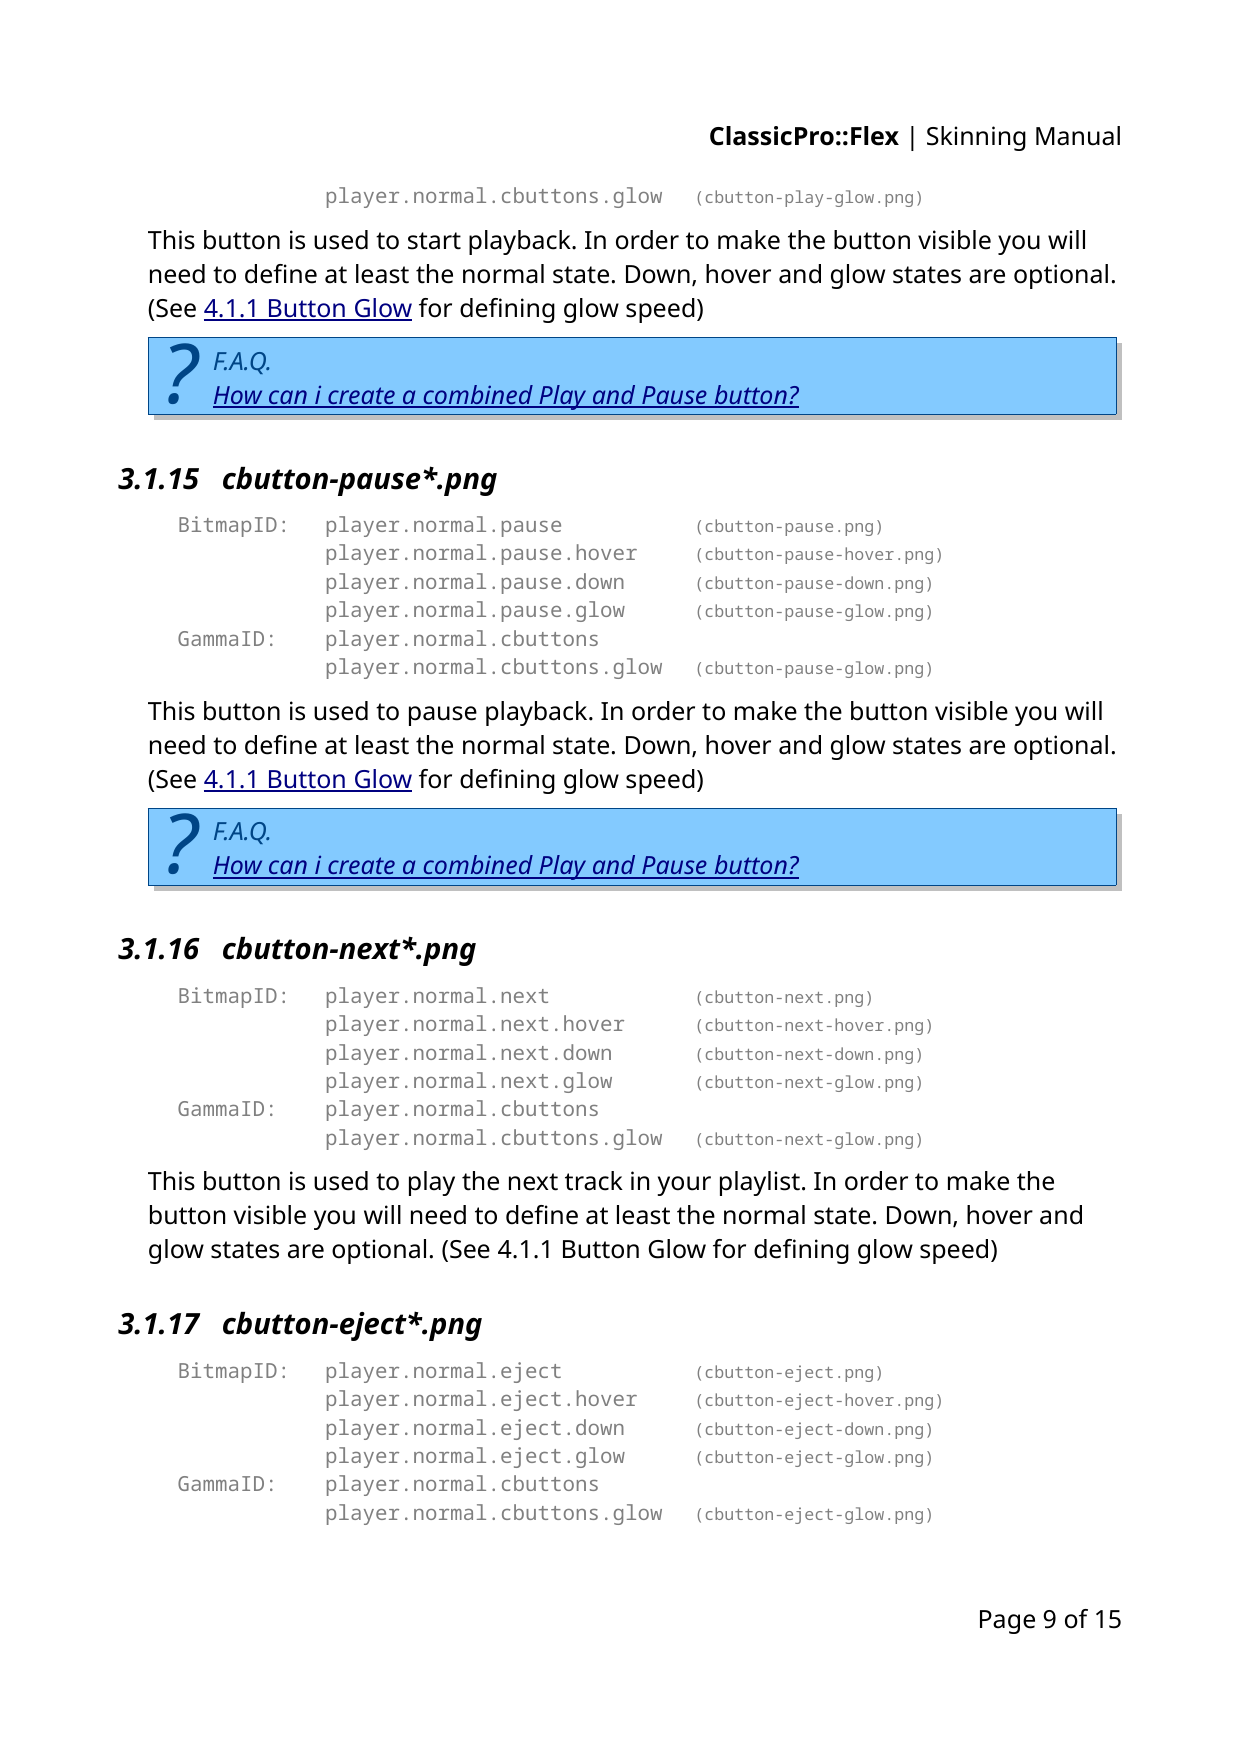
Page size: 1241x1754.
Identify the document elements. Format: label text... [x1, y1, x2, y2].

text ?F.A.Q. How can i create a combined Play and Pause button? [149, 338, 1116, 414]
text player.normal.cbuttons.glow (cbutton-play-glow.png) [177, 182, 1122, 210]
text BitmapID: player.normal.next (cbutton-next.png) player.normal.next.hover (cbutton-next-hover.png) player.normal.next.down (cbutton-next-down.png) player.normal.next.glow (cbutton-next-glow.png) GammaID: player.normal.cbuttons player.normal.cbuttons.glow (cbutton-next-glow.png) [177, 981, 1122, 1151]
text This button is used to play the next track in your playlist. In order to make the button visible you will need to define at least the normal state. Down, hover and glow states are optional. (See 4.1.1 Button Glow for defining glow speed) [148, 1164, 1122, 1266]
subtitle cbutton-eject*.png [118, 1303, 1122, 1343]
subtitle cbutton-next*.png [118, 928, 1122, 968]
subtitle cbutton-pause*.png [118, 458, 1122, 498]
text This button is used to start playback. In order to make the button visible you will need to define at least the normal state. Down, hover and glow states are optional. (See 4.1.1 Button Glow for defining glow speed) [148, 223, 1122, 325]
text This button is used to pause playback. In order to make the button visible you will need to define at least the normal state. Down, hover and glow states are optional. (See 4.1.1 Button Glow for defining glow speed) [148, 693, 1122, 795]
text BitmapID: player.normal.pause (cbutton-pause.png) player.normal.pause.hover (cbutton-pause-hover.png) player.normal.pause.down (cbutton-pause-down.png) player.normal.pause.glow (cbutton-pause-glow.png) GammaID: player.normal.cbuttons player.normal.cbuttons.glow (cbutton-pause-glow.png) [177, 510, 1122, 681]
text ?F.A.Q. How can i create a combined Play and Pause button? [149, 809, 1116, 885]
text BitmapID: player.normal.eject (cbutton-eject.png) player.normal.eject.hover (cbutton-eject-hover.png) player.normal.eject.down (cbutton-eject-down.png) player.normal.eject.glow (cbutton-eject-glow.png) GammaID: player.normal.cbuttons player.normal.cbuttons.glow (cbutton-eject-glow.png) [177, 1356, 1122, 1526]
